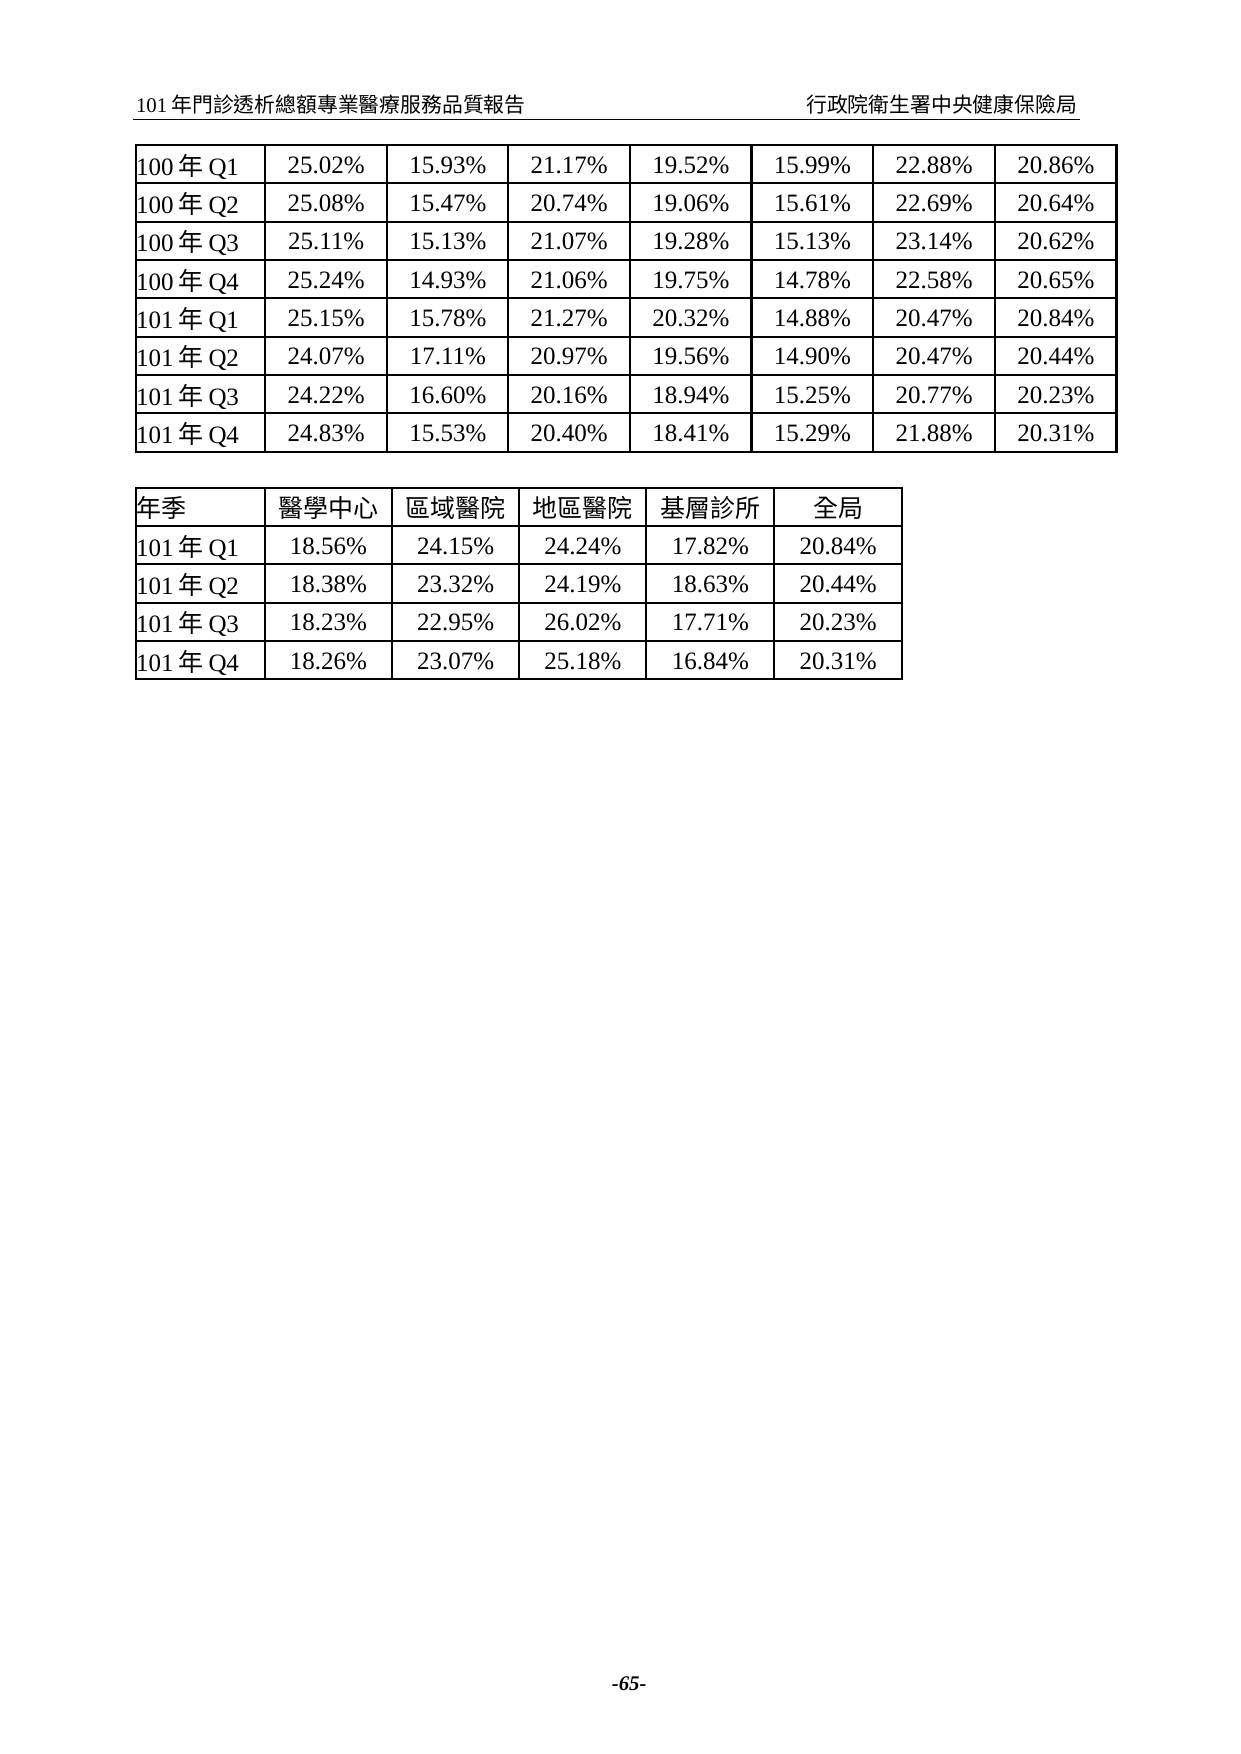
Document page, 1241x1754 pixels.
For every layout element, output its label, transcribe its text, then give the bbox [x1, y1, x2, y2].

table_cell 25.18% [520, 642, 645, 678]
table_cell 醫學中心 [266, 489, 391, 525]
table_cell 21.06% [509, 261, 629, 297]
table_cell 14.90% [753, 338, 872, 374]
table_cell 20.77% [874, 376, 994, 412]
table_cell 20.16% [509, 376, 629, 412]
table_cell [1116, 678, 1120, 713]
table_cell [422, 453, 538, 487]
table_cell [1116, 525, 1120, 563]
table_cell 100年Q1 [137, 146, 264, 182]
table_cell [653, 453, 769, 487]
table_cell 101年Q2 [137, 565, 264, 602]
table_cell 20.31% [775, 642, 901, 678]
table_cell 20.47% [874, 299, 994, 336]
table_cell 20.64% [996, 184, 1115, 221]
table_cell 23.07% [393, 642, 518, 678]
table_cell 101年Q1 [137, 299, 264, 336]
table_cell 18.23% [266, 604, 391, 640]
table_cell 15.13% [388, 223, 507, 259]
table_cell 20.47% [874, 338, 994, 374]
table_cell 20.65% [996, 261, 1115, 297]
table_cell 17.71% [647, 604, 773, 640]
table_cell [902, 453, 1022, 487]
table_cell [1022, 640, 1116, 678]
table_cell 101年Q3 [137, 604, 264, 640]
table_cell 14.88% [753, 299, 872, 336]
table_cell 19.06% [631, 184, 750, 221]
table_cell 15.78% [388, 299, 507, 336]
table_cell 24.15% [393, 527, 518, 563]
table_cell 19.56% [631, 338, 750, 374]
table_cell 18.38% [266, 565, 391, 602]
table_cell [265, 453, 422, 487]
table_cell 20.97% [509, 338, 629, 374]
table_cell 區域醫院 [393, 489, 518, 525]
table_cell 地區醫院 [520, 489, 645, 525]
table_cell [538, 453, 653, 487]
table_cell [769, 680, 902, 713]
table_cell 15.99% [753, 146, 872, 182]
table_cell 26.02% [520, 604, 645, 640]
table_cell [1116, 640, 1120, 678]
table_cell 14.78% [753, 261, 872, 297]
table_cell 16.60% [388, 376, 507, 412]
table_cell 14.93% [388, 261, 507, 297]
table_cell 25.02% [266, 146, 386, 182]
table_cell [1022, 678, 1116, 713]
table_cell 18.56% [266, 527, 391, 563]
table_cell [136, 680, 264, 713]
table_cell 20.84% [996, 299, 1115, 336]
table_cell 19.28% [631, 223, 750, 259]
table_cell 21.17% [509, 146, 629, 182]
table_cell 25.24% [266, 261, 386, 297]
table_cell 20.84% [775, 527, 901, 563]
table_cell 19.52% [631, 146, 750, 182]
table_cell 20.44% [996, 338, 1115, 374]
table_cell [1022, 453, 1116, 487]
table_cell [538, 680, 653, 713]
table_cell 22.69% [874, 184, 994, 221]
table_cell [136, 453, 264, 487]
table_cell 年季 [137, 489, 264, 525]
table_cell 22.95% [393, 604, 518, 640]
table_cell 19.75% [631, 261, 750, 297]
table_cell [1116, 487, 1120, 525]
table_cell 15.93% [388, 146, 507, 182]
table_cell [1116, 563, 1120, 602]
table_cell [1022, 487, 1116, 525]
table_cell 101年Q3 [137, 376, 264, 412]
table_cell 23.32% [393, 565, 518, 602]
table_cell 21.27% [509, 299, 629, 336]
table_cell 15.13% [753, 223, 872, 259]
table_cell 20.86% [996, 146, 1115, 182]
table_cell 15.47% [388, 184, 507, 221]
table_cell 25.15% [266, 299, 386, 336]
table_cell 20.74% [509, 184, 629, 221]
table_cell 15.29% [753, 414, 872, 451]
table_cell 20.23% [775, 604, 901, 640]
table_cell 20.32% [631, 299, 750, 336]
table_cell 21.07% [509, 223, 629, 259]
table_cell 22.88% [874, 146, 994, 182]
table_cell 25.11% [266, 223, 386, 259]
table_cell 24.24% [520, 527, 645, 563]
table_cell 20.23% [996, 376, 1115, 412]
table_cell 22.58% [874, 261, 994, 297]
table_cell 24.19% [520, 565, 645, 602]
table_cell 20.44% [775, 565, 901, 602]
table_cell 100年Q2 [137, 184, 264, 221]
table_cell [903, 487, 1022, 525]
table_cell 18.26% [266, 642, 391, 678]
table_cell 101年Q4 [137, 414, 264, 451]
table_cell 17.82% [647, 527, 773, 563]
table_cell 24.83% [266, 414, 386, 451]
table_cell 全局 [775, 489, 901, 525]
table_cell [422, 680, 538, 713]
table_cell 24.22% [266, 376, 386, 412]
table_cell 25.08% [266, 184, 386, 221]
table_cell 20.62% [996, 223, 1115, 259]
table_cell 18.94% [631, 376, 750, 412]
table_cell [1022, 602, 1116, 640]
table_cell 23.14% [874, 223, 994, 259]
table_cell [1022, 525, 1116, 563]
table_cell [903, 640, 1022, 678]
table_cell [769, 453, 902, 487]
table_cell 15.25% [753, 376, 872, 412]
table_cell 100年Q4 [137, 261, 264, 297]
table_cell [1116, 451, 1120, 487]
table_cell 15.61% [753, 184, 872, 221]
table_cell 100年Q3 [137, 223, 264, 259]
table_cell [1022, 563, 1116, 602]
table_cell [902, 678, 1022, 713]
table_cell [653, 680, 769, 713]
table_cell 18.41% [631, 414, 750, 451]
table_cell [265, 680, 422, 713]
table_cell 21.88% [874, 414, 994, 451]
table_cell 18.63% [647, 565, 773, 602]
table_cell 15.53% [388, 414, 507, 451]
table_cell 101年Q4 [137, 642, 264, 678]
table_cell 基層診所 [647, 489, 773, 525]
table_cell [1116, 602, 1120, 640]
table_cell 20.31% [996, 414, 1115, 451]
table_cell 101年Q1 [137, 527, 264, 563]
table_cell [903, 602, 1022, 640]
table_cell [903, 563, 1022, 602]
table_cell 101年Q2 [137, 338, 264, 374]
table_cell 20.40% [509, 414, 629, 451]
table_cell [903, 525, 1022, 563]
table_cell 17.11% [388, 338, 507, 374]
table_cell 16.84% [647, 642, 773, 678]
table_cell 24.07% [266, 338, 386, 374]
